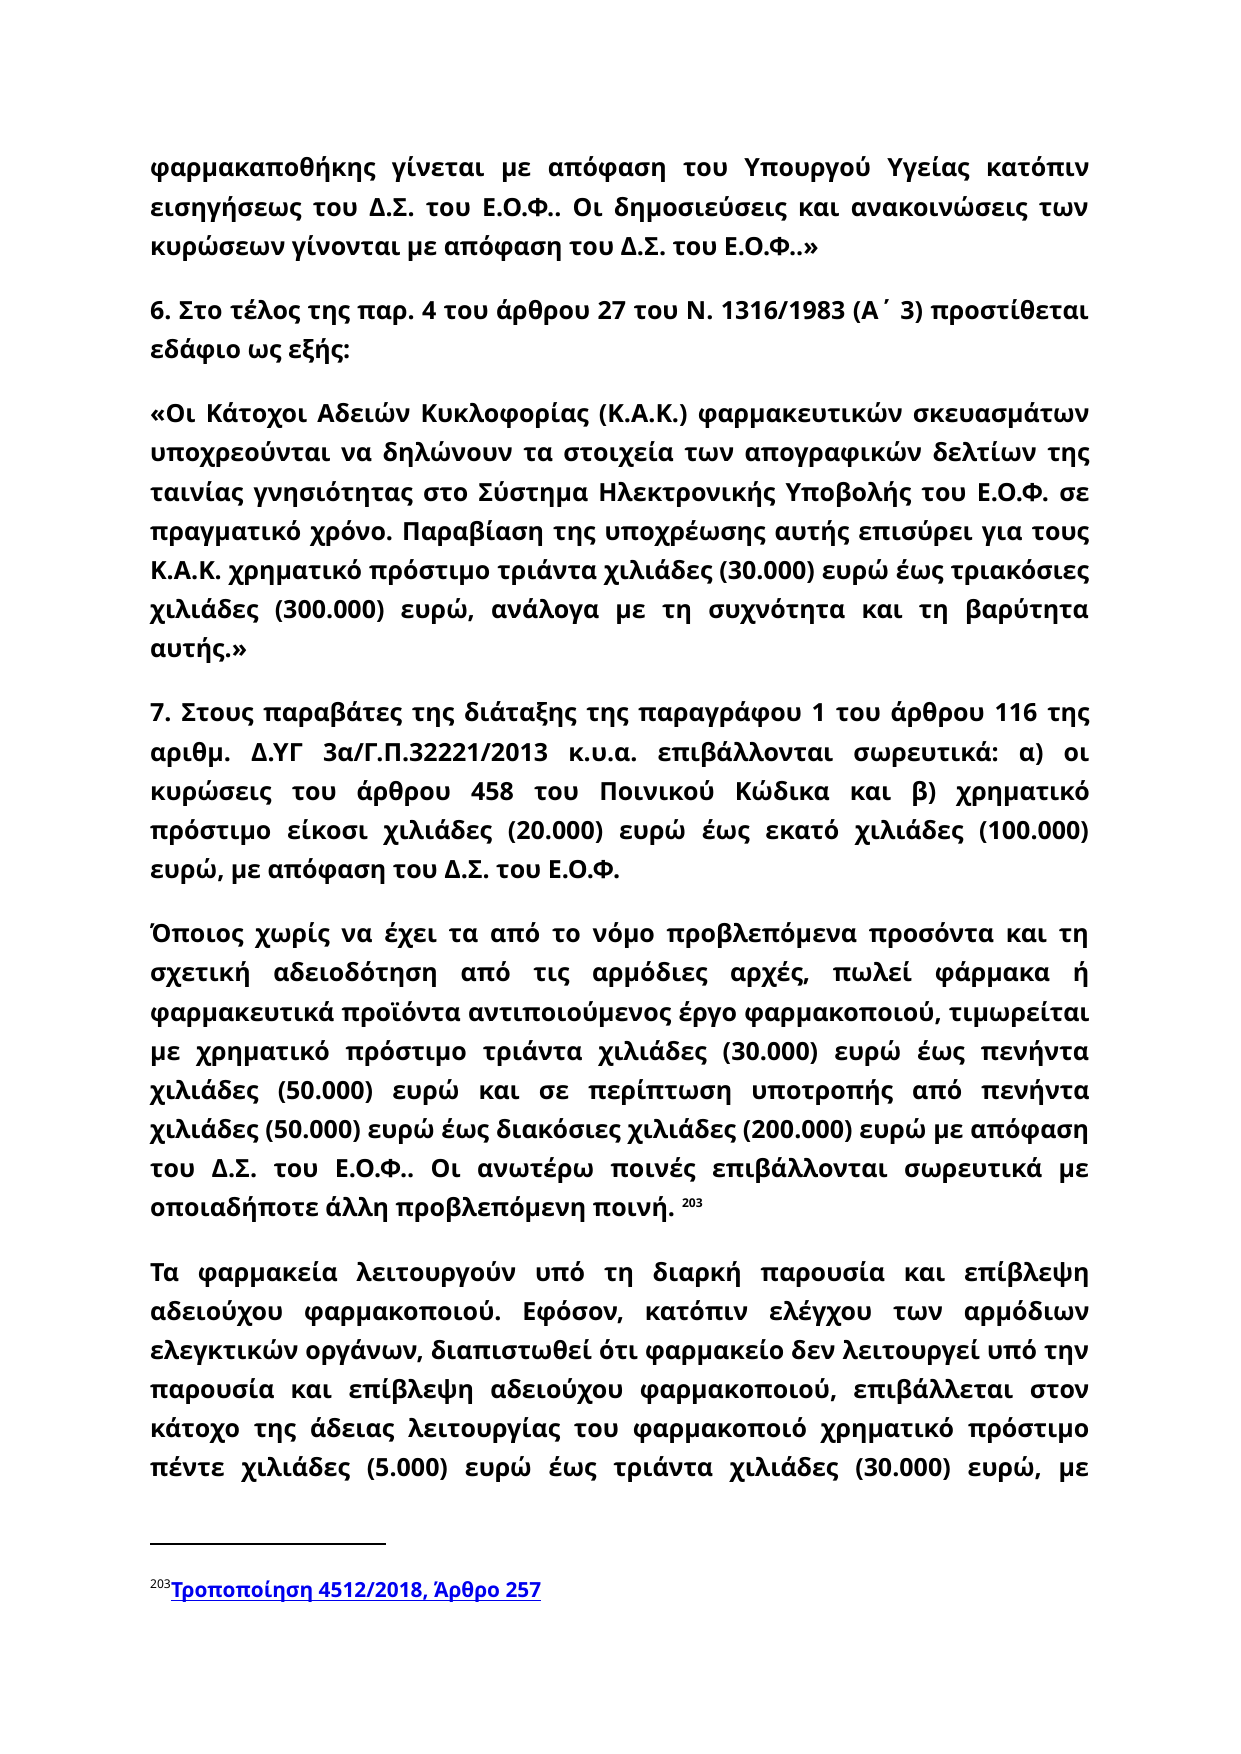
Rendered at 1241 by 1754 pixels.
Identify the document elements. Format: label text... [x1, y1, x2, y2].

text Όποιος χωρίς να έχει τα από το νόμο προβλεπόμενα προσόντα και τη σχετική αδειοδότηση από τις αρμόδιες αρχές, πωλεί φάρμακα ή φαρμακευτικά προϊόντα αντιποιούμενος έργο φαρμακοποιού, τιμωρείται με χρηματικό πρόστιμο τριάντα χιλιάδες (30.000) ευρώ έως πενήντα χιλιάδες (50.000) ευρώ και σε περίπτωση υποτροπής από πενήντα χιλιάδες (50.000) ευρώ έως διακόσιες χιλιάδες (200.000) ευρώ με απόφαση του Δ.Σ. του Ε.Ο.Φ.. Οι ανωτέρω ποινές επιβάλλονται σωρευτικά με οποιαδήποτε άλλη προβλεπόμενη ποινή. [150, 916, 1090, 1224]
text Τα φαρμακεία λειτουργούν υπό τη διαρκή παρουσία και επίβλεψη αδειούχου φαρμακοποιού. Εφόσον, κατόπιν ελέγχου των αρμόδιων ελεγκτικών οργάνων, διαπιστωθεί ότι φαρμακείο δεν λειτουργεί υπό την παρουσία και επίβλεψη αδειούχου φαρμακοποιού, επιβάλλεται στον κάτοχο της άδειας λειτουργίας του φαρμακοποιό χρηματικό πρόστιμο πέντε χιλιάδες (5.000) ευρώ έως τριάντα χιλιάδες (30.000) ευρώ, με [150, 1254, 1090, 1484]
text Τροποποίηση 4512/2018, Άρθρο 257 [150, 1576, 1090, 1604]
text «Οι Κάτοχοι Αδειών Κυκλοφορίας (Κ.Α.Κ.) φαρμακευτικών σκευασμάτων υποχρεούνται να δηλώνουν τα στοιχεία των απογραφικών δελτίων της ταινίας γνησιότητας στο Σύστημα Ηλεκτρονικής Υποβολής του Ε.Ο.Φ. σε πραγματικό χρόνο. Παραβίαση της υποχρέωσης αυτής επισύρει για τους Κ.Α.Κ. χρηματικό πρόστιμο τριάντα χιλιάδες (30.000) ευρώ έως τριακόσιες χιλιάδες (300.000) ευρώ, ανάλογα με τη συχνότητα και τη βαρύτητα αυτής.» [150, 396, 1090, 665]
text 6. Στο τέλος της παρ. 4 του άρθρου 27 του Ν. 1316/1983 (Α΄ 3) προστίθεται εδάφιο ως εξής: [150, 292, 1090, 366]
text φαρμακαποθήκης γίνεται με απόφαση του Υπουργού Υγείας κατόπιν εισηγήσεως του Δ.Σ. του Ε.Ο.Φ.. Οι δημοσιεύσεις και ανακοινώσεις των κυρώσεων γίνονται με απόφαση του Δ.Σ. του Ε.Ο.Φ..» [150, 150, 1090, 262]
text 7. Στους παραβάτες της διάταξης της παραγράφου 1 του άρθρου 116 της αριθμ. Δ.ΥΓ 3α/Γ.Π.32221/2013 κ.υ.α. επιβάλλονται σωρευτικά: α) οι κυρώσεις του άρθρου 458 του Ποινικού Κώδικα και β) χρηματικό πρόστιμο είκοσι χιλιάδες (20.000) ευρώ έως εκατό χιλιάδες (100.000) ευρώ, με απόφαση του Δ.Σ. του Ε.Ο.Φ. [150, 695, 1090, 886]
